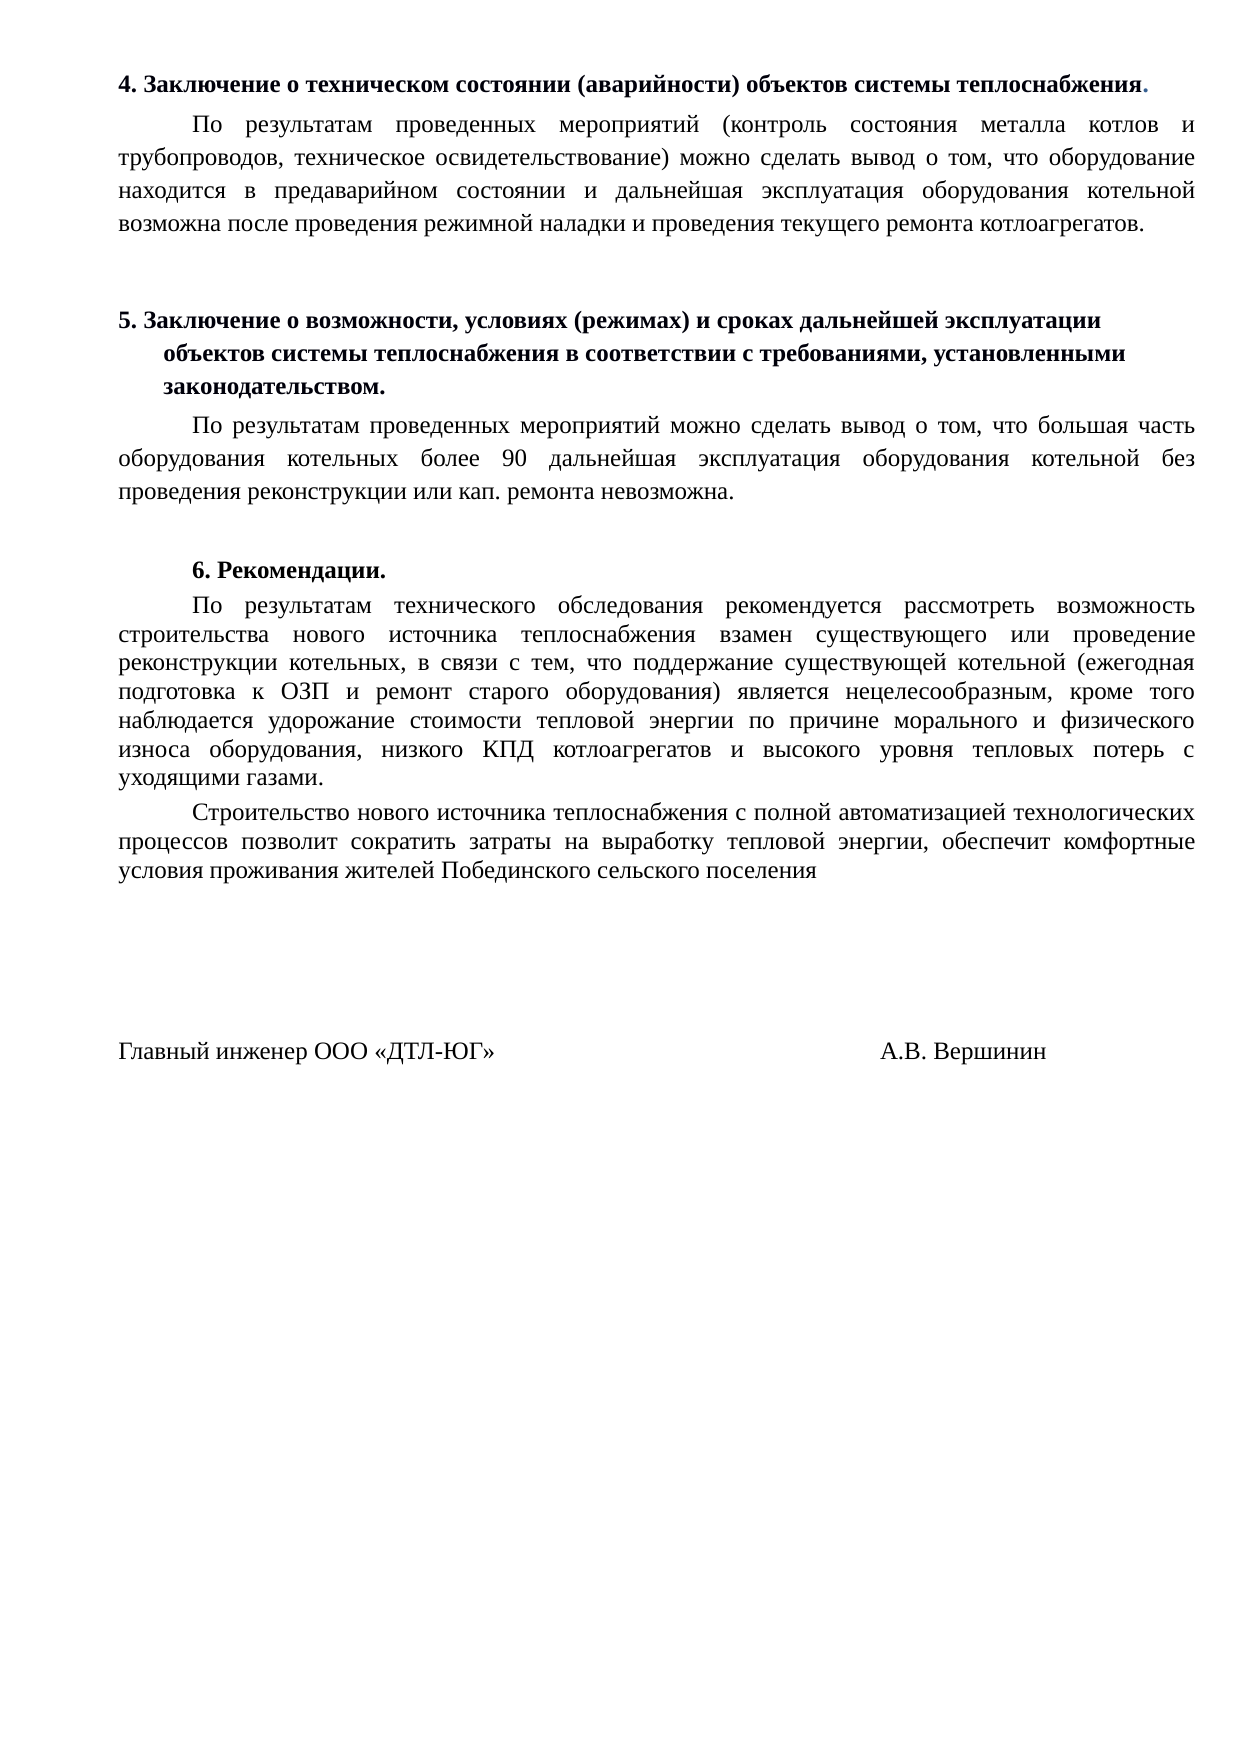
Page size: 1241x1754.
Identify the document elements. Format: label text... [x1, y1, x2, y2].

text По результатам технического обследования рекомендуется рассмотреть возможность строительства нового источника теплоснабжения взамен существующего или проведение реконструкции котельных, в связи с тем, что поддержание существующей котельной (ежегодная подготовка к ОЗП и ремонт старого оборудования) является нецелесообразным, кроме того наблюдается удорожание стоимости тепловой энергии по причине морального и физического износа оборудования, низкого КПД котлоагрегатов и высокого уровня тепловых потерь с уходящими газами. [118, 590, 1196, 791]
table_header [520, 1030, 795, 1139]
table_header Главный инженер ООО «ДТЛ-ЮГ» [107, 1030, 519, 1139]
subtitle 4. Заключение о техническом состоянии (аварийности) объектов системы теплоснабжения. [118, 69, 1196, 98]
text Строительство нового источника теплоснабжения с полной автоматизацией технологических процессов позволит сократить затраты на выработку тепловой энергии, обеспечит комфортные условия проживания жителей Побединского сельского поселения [118, 797, 1196, 884]
text По результатам проведенных мероприятий можно сделать вывод о том, что большая часть оборудования котельных более 90 дальнейшая эксплуатация оборудования котельной без проведения реконструкции или кап. ремонта невозможна. [118, 410, 1196, 505]
table_header А.В. Вершинин [795, 1030, 1139, 1139]
text По результатам проведенных мероприятий (контроль состояния металла котлов и трубопроводов, техническое освидетельствование) можно сделать вывод о том, что оборудование находится в предаварийном состоянии и дальнейшая эксплуатация оборудования котельной возможна после проведения режимной наладки и проведения текущего ремонта котлоагрегатов. [118, 109, 1196, 236]
subtitle 5. Заключение о возможности, условиях (режимах) и сроках дальнейшей эксплуатации объектов системы теплоснабжения в соответствии с требованиями, установленными законодательством. [118, 305, 1196, 400]
text 6. Рекомендации. [118, 555, 1196, 584]
